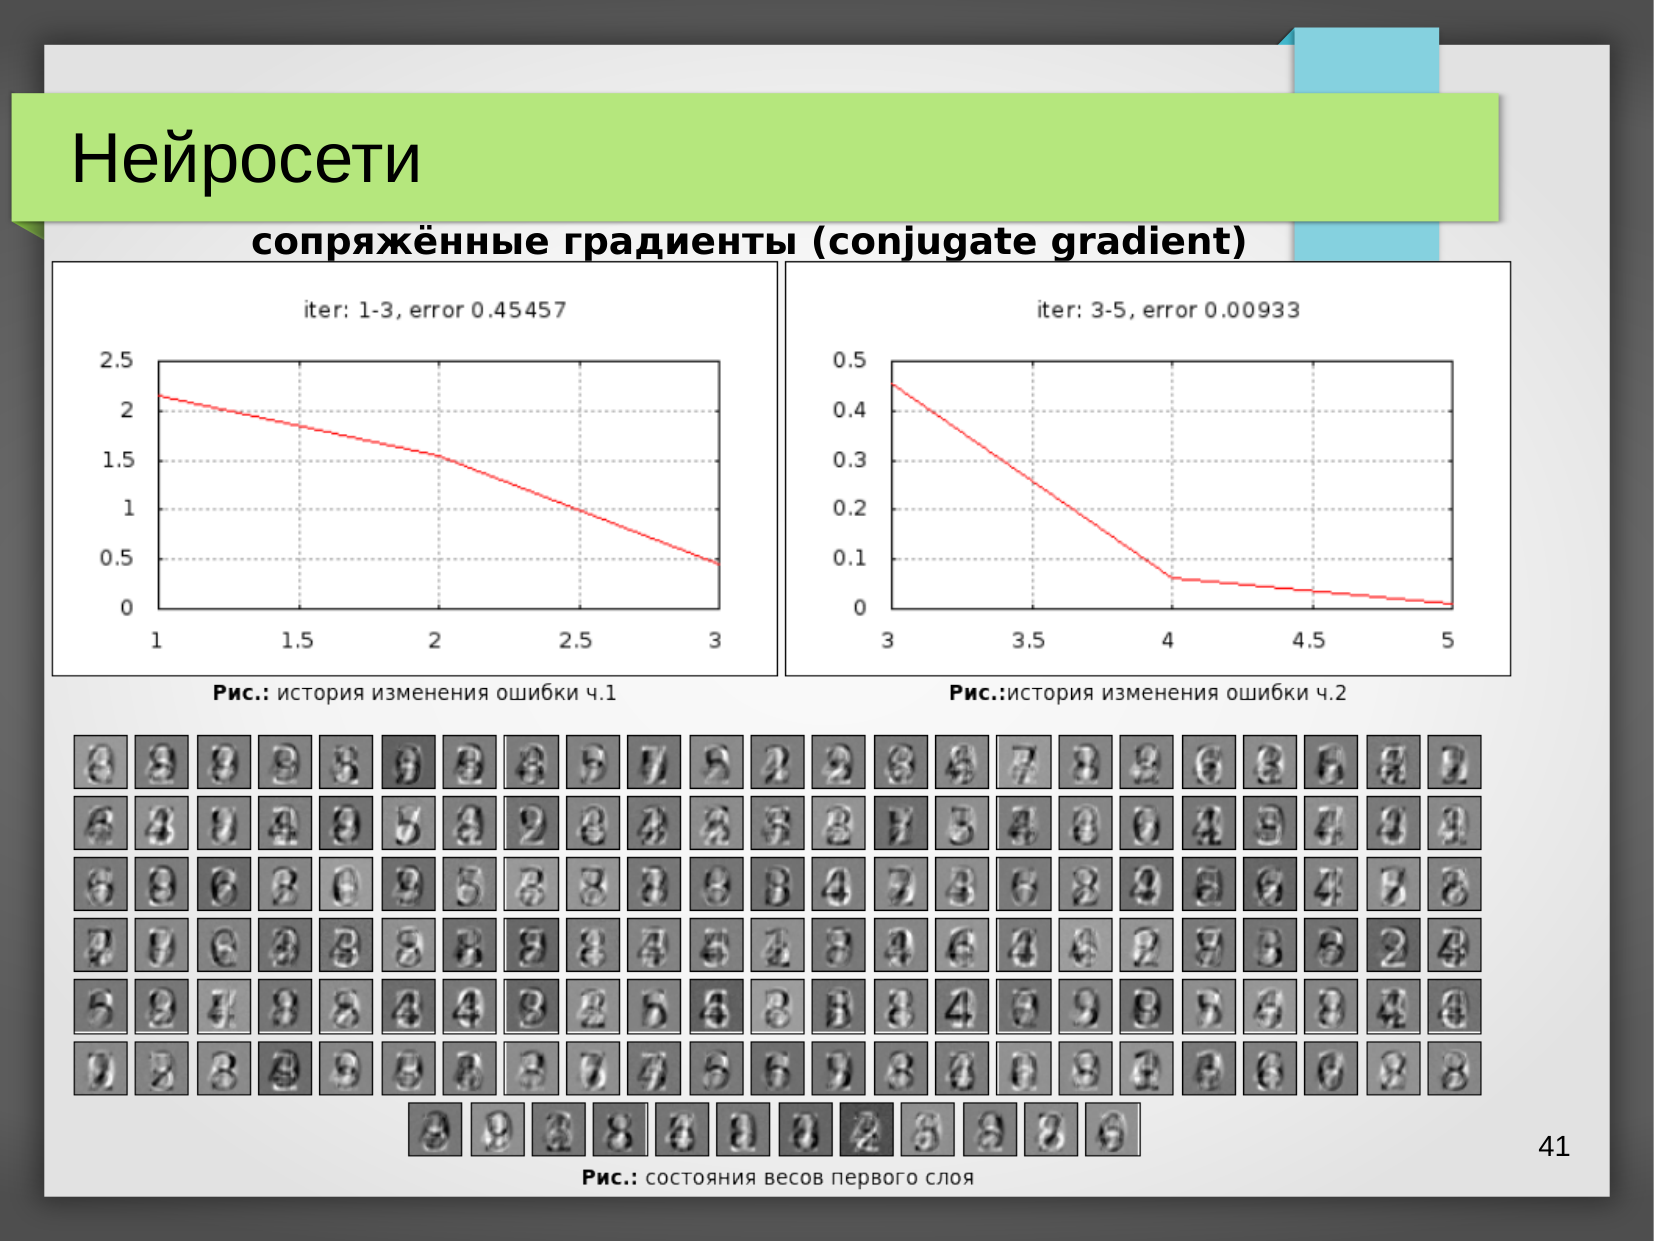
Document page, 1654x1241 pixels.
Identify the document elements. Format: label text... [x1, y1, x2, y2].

text_box сопряжённые градиенты (conjugate gradient) [236, 212, 1264, 258]
picture [0, 0, 1654, 1241]
title Нейросети [70, 118, 1205, 199]
